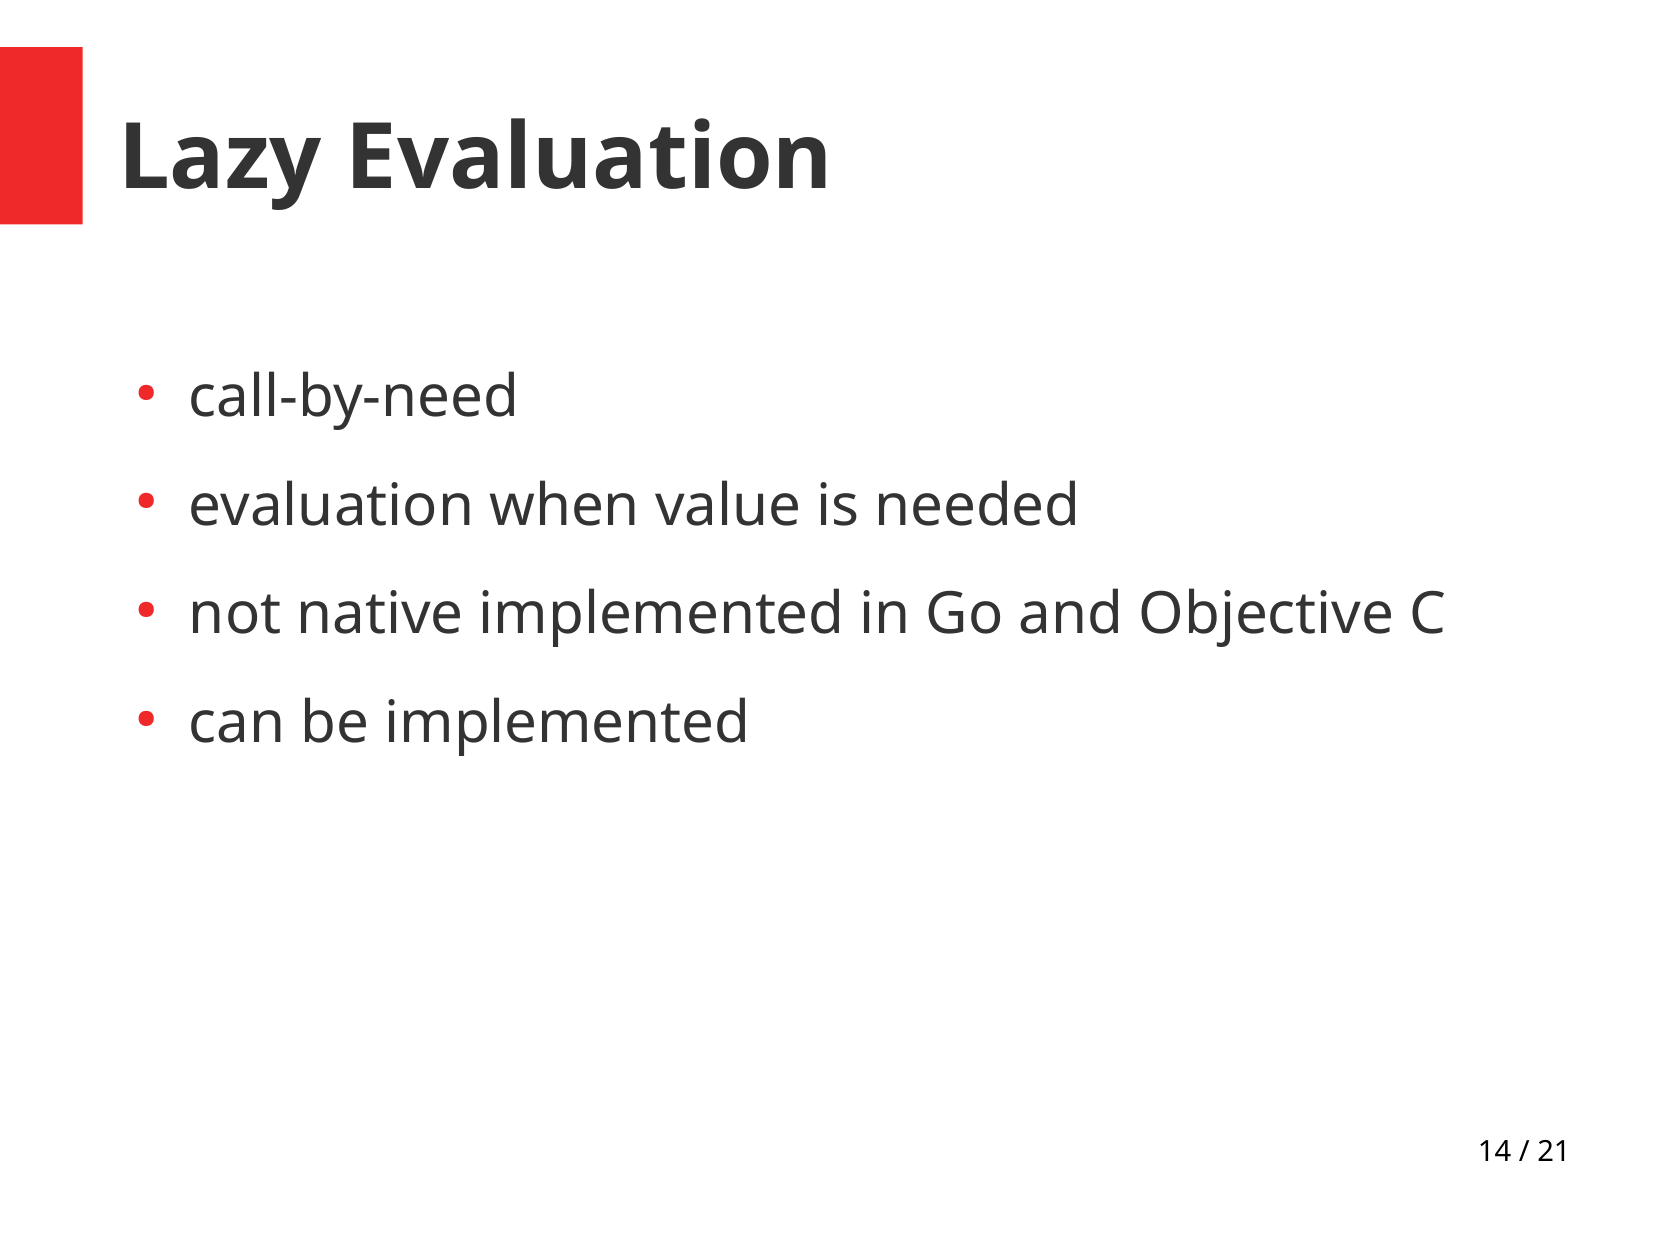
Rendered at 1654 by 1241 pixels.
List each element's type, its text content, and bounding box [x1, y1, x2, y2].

title Lazy Evaluation [118, 49, 1571, 257]
list call-by-need evaluation when value is needed not native implemented in Go and Objective C can be implemented [118, 354, 1536, 1074]
